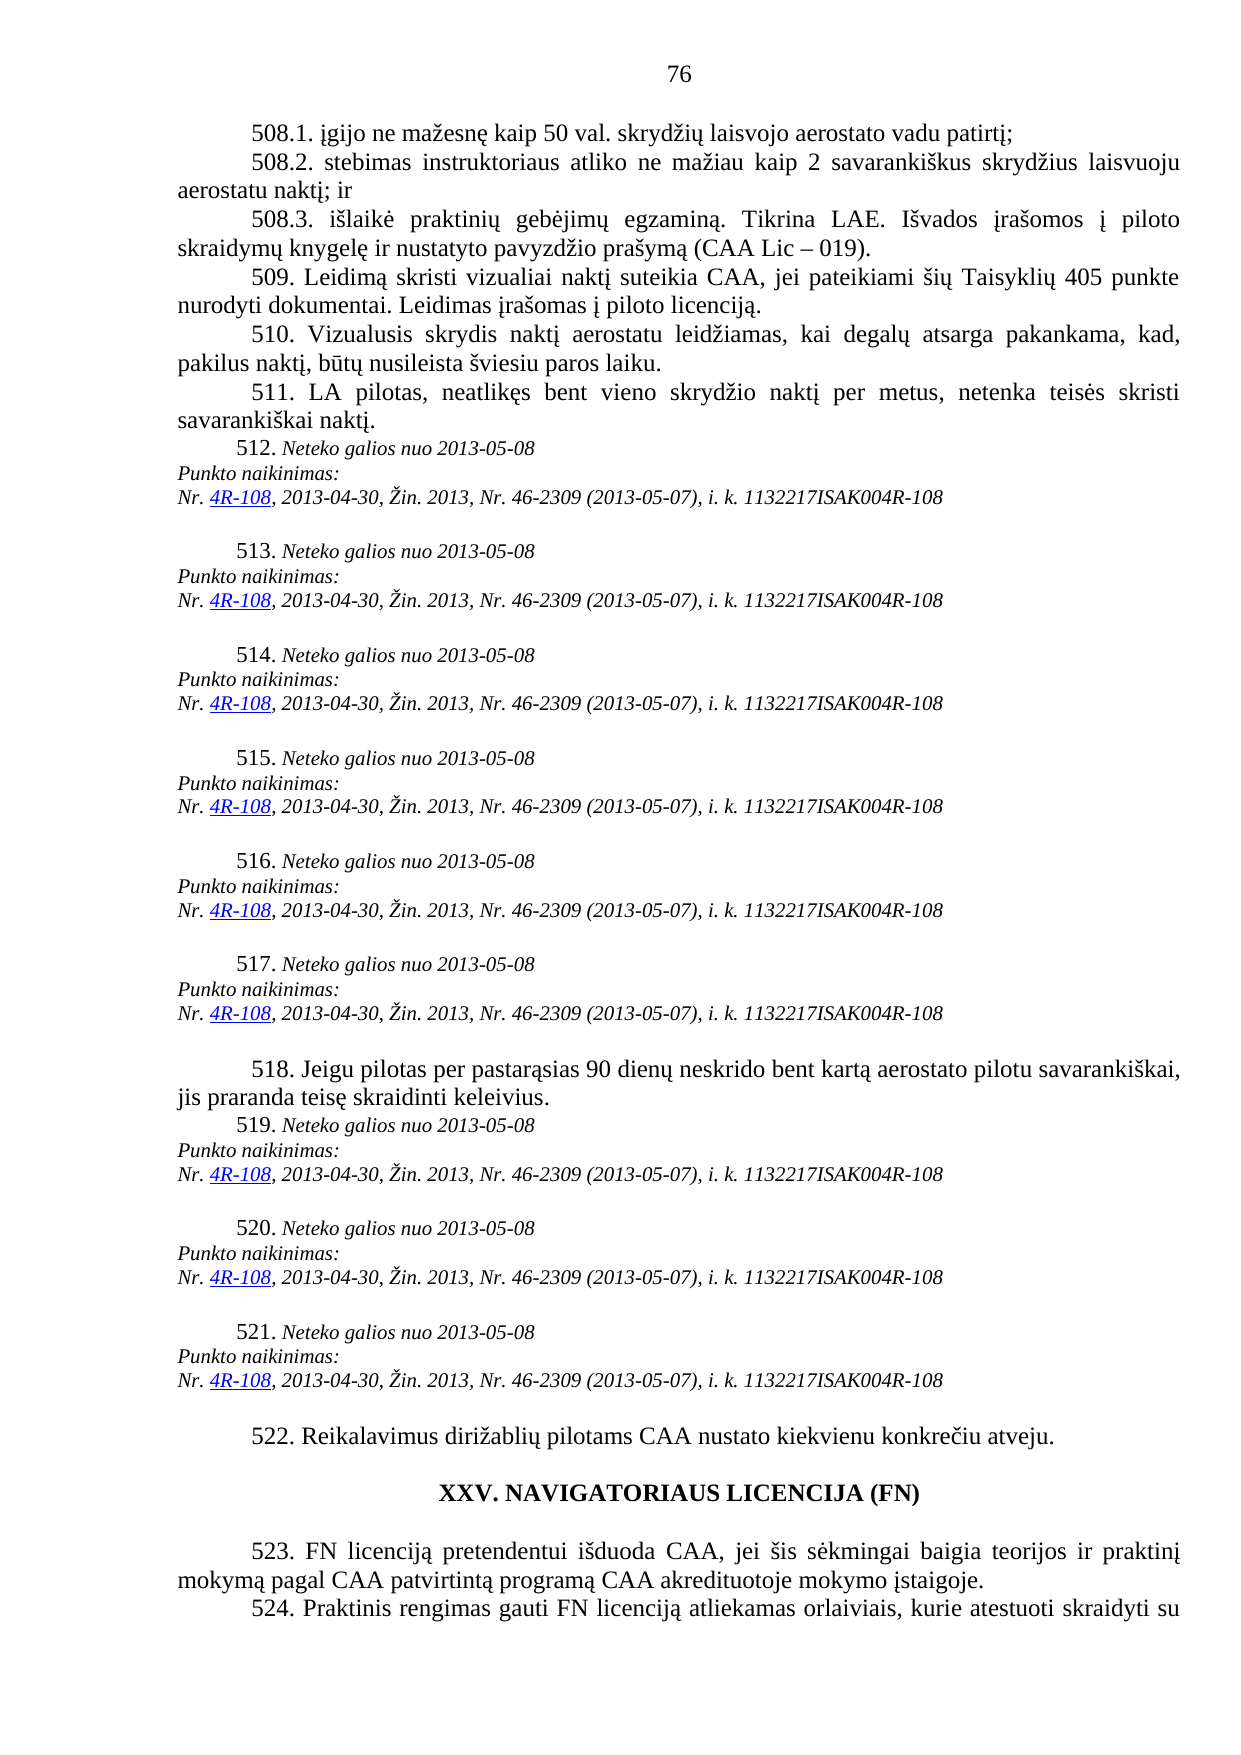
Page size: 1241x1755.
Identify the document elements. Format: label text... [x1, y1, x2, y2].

text 508.3. išlaikė praktinių gebėjimų egzaminą. Tikrina LAE. Išvados įrašomos į piloto skraidymų knygelę ir nustatyto pavyzdžio prašymą (CAA Lic – 019). [177, 204, 1181, 262]
text Nr. 4R-108, 2013-04-30, Žin. 2013, Nr. 46-2309 (2013-05-07), i. k. 1132217ISAK004R-108 [177, 588, 1181, 612]
text XXV. NAVIGATORIAUS LICENCIJA (FN) [177, 1478, 1181, 1507]
text 522. Reikalavimus dirižablių pilotams CAA nustato kiekvienu konkrečiu atveju. [177, 1421, 1181, 1450]
text Nr. 4R-108, 2013-04-30, Žin. 2013, Nr. 46-2309 (2013-05-07), i. k. 1132217ISAK004R-108 [177, 1368, 1181, 1392]
text 517. Neteko galios nuo 2013-05-08 [177, 951, 1181, 977]
text Nr. 4R-108, 2013-04-30, Žin. 2013, Nr. 46-2309 (2013-05-07), i. k. 1132217ISAK004R-108 [177, 1162, 1181, 1186]
text 512. Neteko galios nuo 2013-05-08 [177, 434, 1181, 461]
text 511. LA pilotas, neatlikęs bent vieno skrydžio naktį per metus, netenka teisės skristi savarankiškai naktį. [177, 377, 1181, 434]
text 509. Leidimą skristi vizualiai naktį suteikia CAA, jei pateikiami šių Taisyklių 405 punkte nurodyti dokumentai. Leidimas įrašomas į piloto licenciją. [177, 262, 1181, 319]
text Punkto naikinimas: [177, 564, 1181, 588]
text Nr. 4R-108, 2013-04-30, Žin. 2013, Nr. 46-2309 (2013-05-07), i. k. 1132217ISAK004R-108 [177, 1265, 1181, 1289]
text 516. Neteko galios nuo 2013-05-08 [177, 847, 1181, 874]
text 519. Neteko galios nuo 2013-05-08 [177, 1111, 1181, 1138]
text Punkto naikinimas: [177, 461, 1181, 485]
text 515. Neteko galios nuo 2013-05-08 [177, 744, 1181, 770]
text Punkto naikinimas: [177, 977, 1181, 1001]
text Punkto naikinimas: [177, 1344, 1181, 1368]
text 508.2. stebimas instruktoriaus atliko ne mažiau kaip 2 savarankiškus skrydžius laisvuoju aerostatu naktį; ir [177, 147, 1181, 204]
text Nr. 4R-108, 2013-04-30, Žin. 2013, Nr. 46-2309 (2013-05-07), i. k. 1132217ISAK004R-108 [177, 898, 1181, 922]
text Punkto naikinimas: [177, 770, 1181, 794]
text 520. Neteko galios nuo 2013-05-08 [177, 1214, 1181, 1241]
text Nr. 4R-108, 2013-04-30, Žin. 2013, Nr. 46-2309 (2013-05-07), i. k. 1132217ISAK004R-108 [177, 1001, 1181, 1025]
text 514. Neteko galios nuo 2013-05-08 [177, 641, 1181, 667]
text Punkto naikinimas: [177, 667, 1181, 691]
text Punkto naikinimas: [177, 1138, 1181, 1162]
text 508.1. įgijo ne mažesnę kaip 50 val. skrydžių laisvojo aerostato vadu patirtį; [177, 118, 1181, 147]
text Punkto naikinimas: [177, 1241, 1181, 1265]
text 518. Jeigu pilotas per pastarąsias 90 dienų neskrido bent kartą aerostato pilotu savarankiškai, jis praranda teisę skraidinti keleivius. [177, 1054, 1181, 1111]
text 523. FN licenciją pretendentui išduoda CAA, jei šis sėkmingai baigia teorijos ir praktinį mokymą pagal CAA patvirtintą programą CAA akredituotoje mokymo įstaigoje. [177, 1536, 1181, 1593]
text Nr. 4R-108, 2013-04-30, Žin. 2013, Nr. 46-2309 (2013-05-07), i. k. 1132217ISAK004R-108 [177, 794, 1181, 818]
text Punkto naikinimas: [177, 874, 1181, 898]
text Nr. 4R-108, 2013-04-30, Žin. 2013, Nr. 46-2309 (2013-05-07), i. k. 1132217ISAK004R-108 [177, 485, 1181, 509]
text Nr. 4R-108, 2013-04-30, Žin. 2013, Nr. 46-2309 (2013-05-07), i. k. 1132217ISAK004R-108 [177, 691, 1181, 715]
text 513. Neteko galios nuo 2013-05-08 [177, 538, 1181, 564]
text 521. Neteko galios nuo 2013-05-08 [177, 1318, 1181, 1344]
text 510. Vizualusis skrydis naktį aerostatu leidžiamas, kai degalų atsarga pakankama, kad, pakilus naktį, būtų nusileista šviesiu paros laiku. [177, 319, 1181, 377]
text 524. Praktinis rengimas gauti FN licenciją atliekamas orlaiviais, kurie atestuoti skraidyti su [177, 1593, 1181, 1622]
